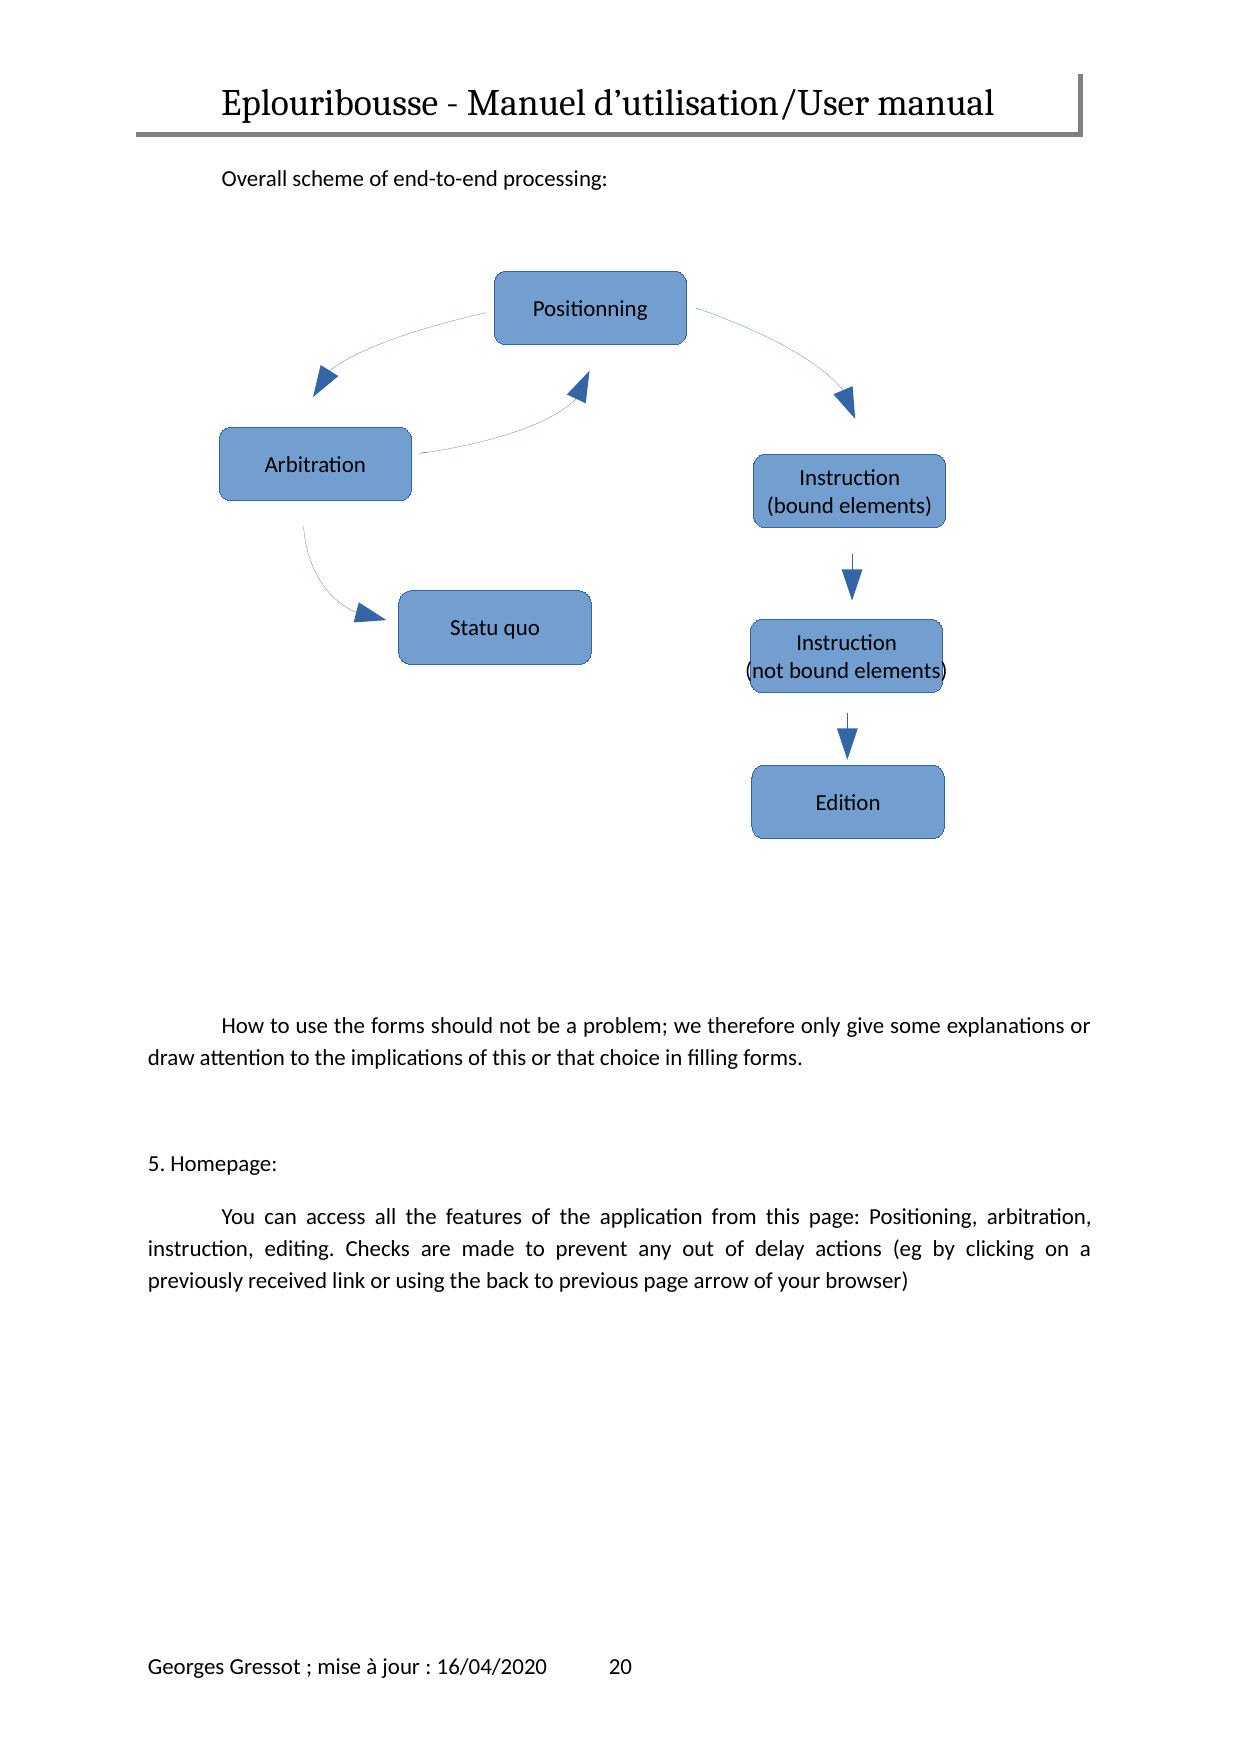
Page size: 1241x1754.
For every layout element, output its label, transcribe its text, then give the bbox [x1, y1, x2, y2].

text You can access all the features of the application from this page: Positioning, arbitration, instruction, editing. Checks are made to prevent any out of delay actions (eg by clicking on a previously received link or using the back to previous page arrow of your browser) [148, 1202, 1093, 1294]
text Overall scheme of end-to-end processing: [148, 164, 1093, 193]
text 5. Homepage: [148, 1149, 1093, 1177]
text How to use the forms should not be a problem; we therefore only give some explanations or draw attention to the implications of this or that choice in filling forms. [148, 1011, 1093, 1071]
